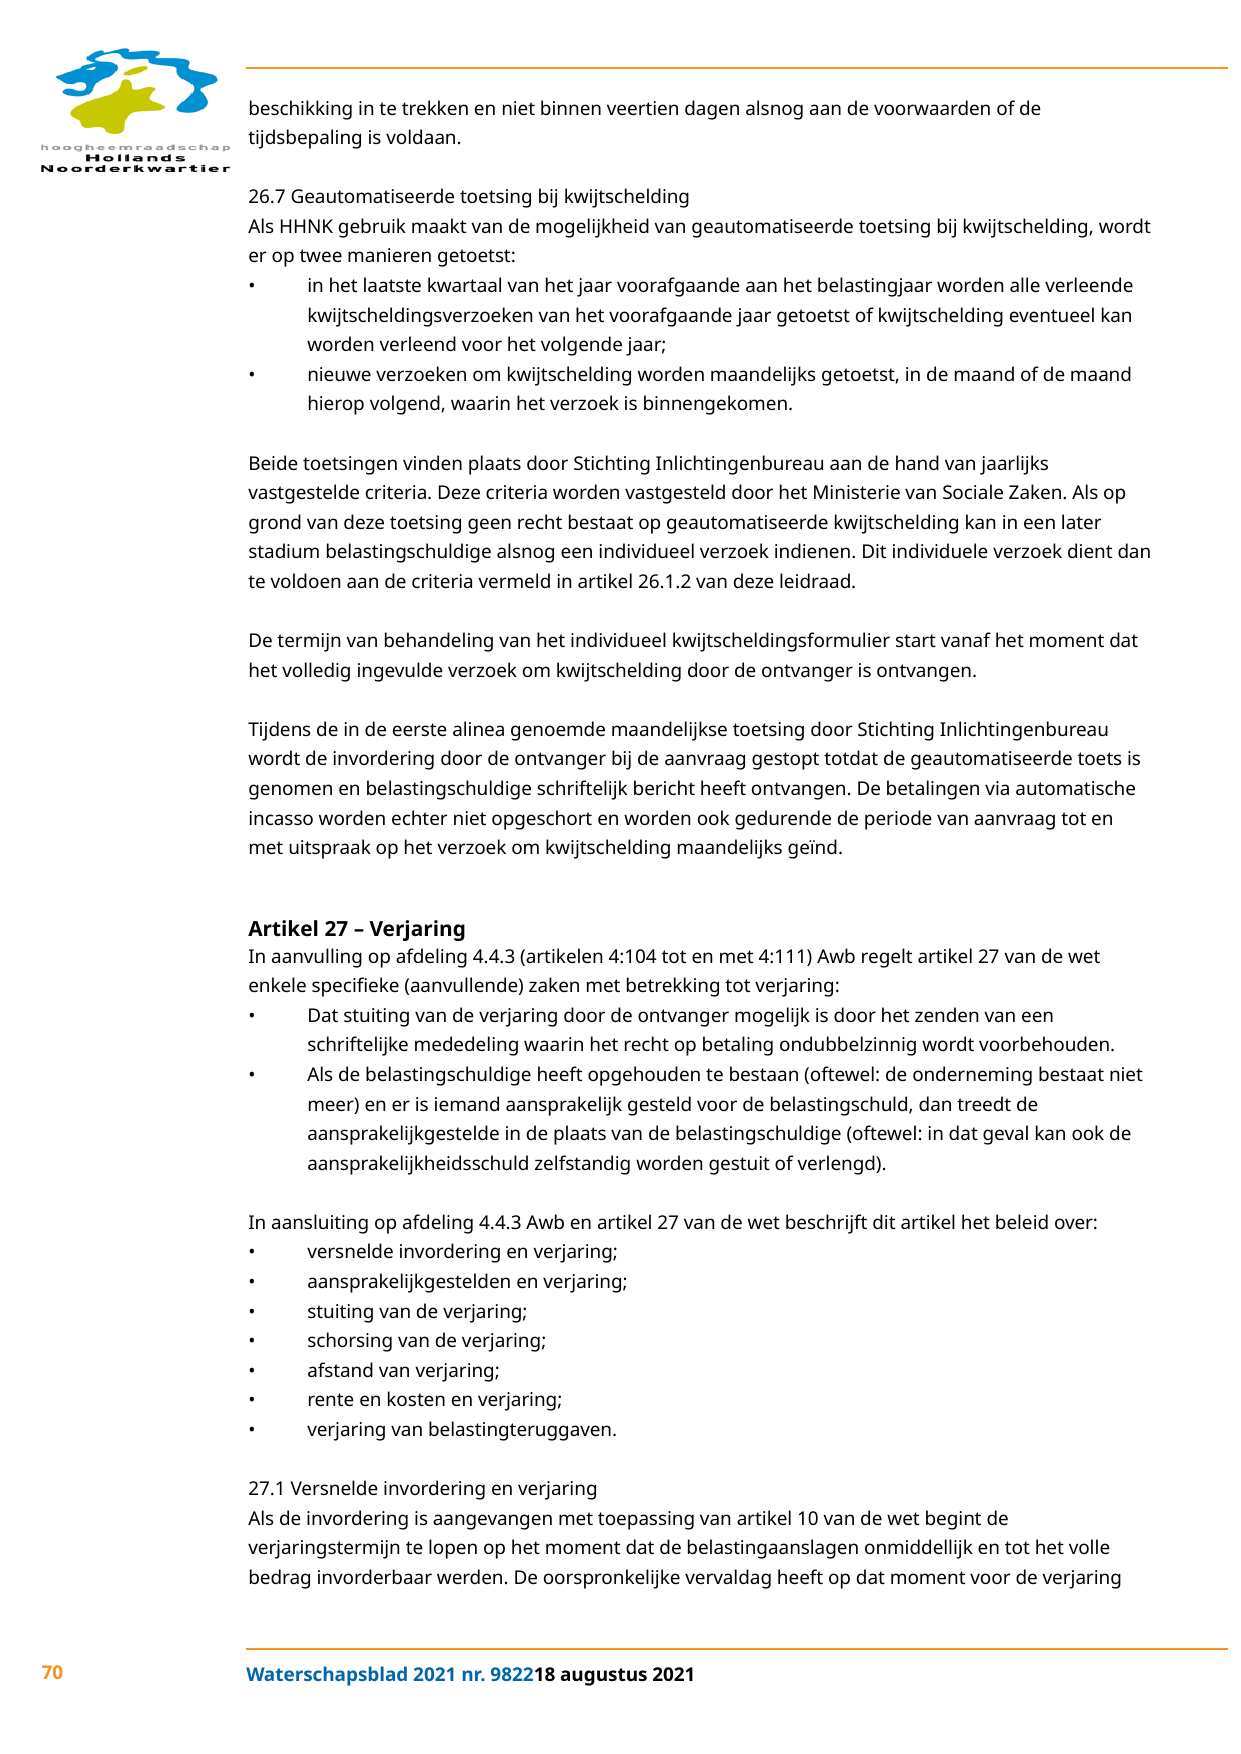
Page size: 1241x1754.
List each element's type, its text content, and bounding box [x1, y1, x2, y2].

list Dat stuiting van de verjaring door de ontvanger mogelijk is door het zenden van een schriftelijke mededeling waarin het recht op betaling ondubbelzinnig wordt voorbehouden. [248, 1002, 1152, 1057]
text beschikking in te trekken en niet binnen veertien dagen alsnog aan de voorwaarden of de tijdsbepaling is voldaan. [248, 95, 1152, 150]
text Als de invordering is aangevangen met toepassing van artikel 10 van de wet begint de verjaringstermijn te lopen op het moment dat de belastingaanslagen onmiddellijk en tot het volle bedrag invorderbaar werden. De oorspronkelijke vervaldag heeft op dat moment voor de verjaring [248, 1505, 1152, 1590]
text 27.1 Versnelde invordering en verjaring [248, 1475, 1152, 1501]
list versnelde invordering en verjaring; [248, 1239, 1152, 1264]
list Als de belastingschuldige heeft opgehouden te bestaan (oftewel: de onderneming bestaat niet meer) en er is iemand aansprakelijk gesteld voor de belastingschuld, dan treedt de aansprakelijkgestelde in de plaats van de belastingschuldige (oftewel: in dat geval kan ook de aansprakelijkheidsschuld zelfstandig worden gestuit of verlengd). [248, 1061, 1152, 1176]
list afstand van verjaring; [248, 1357, 1152, 1383]
list schorsing van de verjaring; [248, 1327, 1152, 1353]
text Beide toetsingen vinden plaats door Stichting Inlichtingenbureau aan de hand van jaarlijks vastgestelde criteria. Deze criteria worden vastgesteld door het Ministerie van Sociale Zaken. Als op grond van deze toetsing geen recht bestaat op geautomatiseerde kwijtschelding kan in een later stadium belastingschuldige alsnog een individueel verzoek indienen. Dit individuele verzoek dient dan te voldoen aan de criteria vermeld in artikel 26.1.2 van deze leidraad. [248, 450, 1152, 594]
list in het laatste kwartaal van het jaar voorafgaande aan het belastingjaar worden alle verleende kwijtscheldingsverzoeken van het voorafgaande jaar getoetst of kwijtschelding eventueel kan worden verleend voor het volgende jaar; [248, 272, 1152, 357]
list nieuwe verzoeken om kwijtschelding worden maandelijks getoetst, in de maand of de maand hierop volgend, waarin het verzoek is binnengekomen. [248, 361, 1152, 416]
list rente en kosten en verjaring; [248, 1387, 1152, 1412]
list aansprakelijkgestelden en verjaring; [248, 1268, 1152, 1294]
text Als HHNK gebruik maakt van de mogelijkheid van geautomatiseerde toetsing bij kwijtschelding, wordt er op twee manieren getoetst: [248, 213, 1152, 268]
picture [41, 47, 231, 172]
list verjaring van belastingteruggaven. [248, 1416, 1152, 1442]
list stuiting van de verjaring; [248, 1298, 1152, 1323]
text De termijn van behandeling van het individueel kwijtscheldingsformulier start vanaf het moment dat het volledig ingevulde verzoek om kwijtschelding door de ontvanger is ontvangen. [248, 627, 1152, 683]
text Artikel 27 – Verjaring [248, 914, 1152, 943]
text In aanvulling op afdeling 4.4.3 (artikelen 4:104 tot en met 4:111) Awb regelt artikel 27 van de wet enkele specifieke (aanvullende) zaken met betrekking tot verjaring: [248, 943, 1152, 998]
text Tijdens de in de eerste alinea genoemde maandelijkse toetsing door Stichting Inlichtingenbureau wordt de invordering door de ontvanger bij de aanvraag gestopt totdat de geautomatiseerde toets is genomen en belastingschuldige schriftelijk bericht heeft ontvangen. De betalingen via automatische incasso worden echter niet opgeschort en worden ook gedurende de periode van aanvraag tot en met uitspraak op het verzoek om kwijtschelding maandelijks geïnd. [248, 716, 1152, 860]
text In aansluiting op afdeling 4.4.3 Awb en artikel 27 van de wet beschrijft dit artikel het beleid over: [248, 1209, 1152, 1235]
text 26.7 Geautomatiseerde toetsing bij kwijtschelding [248, 183, 1152, 209]
